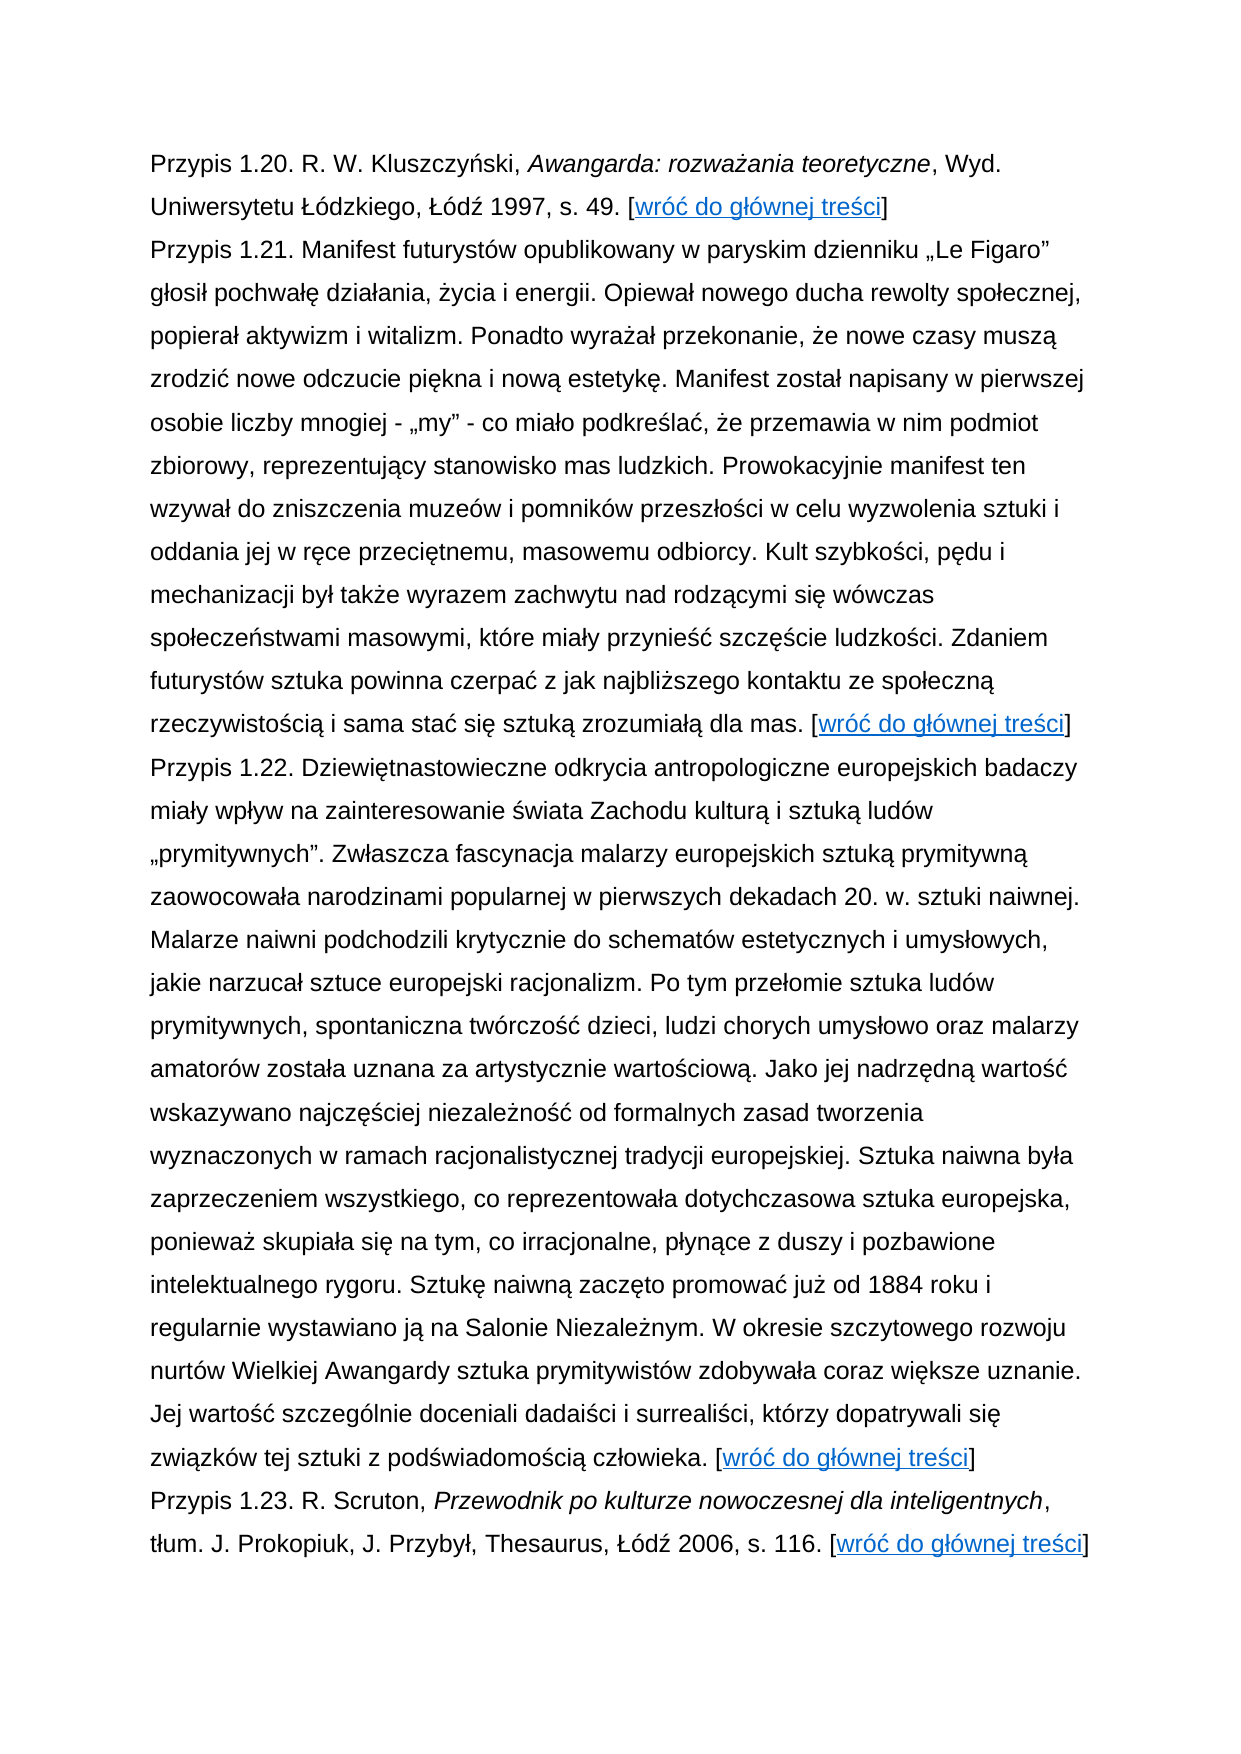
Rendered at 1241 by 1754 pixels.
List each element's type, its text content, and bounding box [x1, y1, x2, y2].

text Przypis 1.22. Dziewiętnastowieczne odkrycia antropologiczne europejskich badaczy miały wpływ na zainteresowanie świata Zachodu kulturą i sztuką ludów „prymitywnych”. Zwłaszcza fascynacja malarzy europejskich sztuką prymitywną zaowocowała narodzinami popularnej w pierwszych dekadach 20. w. sztuki naiwnej. Malarze naiwni podchodzili krytycznie do schematów estetycznych i umysłowych, jakie narzucał sztuce europejski racjonalizm. Po tym przełomie sztuka ludów prymitywnych, spontaniczna twórczość dzieci, ludzi chorych umysłowo oraz malarzy amatorów została uznana za artystycznie wartościową. Jako jej nadrzędną wartość wskazywano najczęściej niezależność od formalnych zasad tworzenia wyznaczonych w ramach racjonalistycznej tradycji europejskiej. Sztuka naiwna była zaprzeczeniem wszystkiego, co reprezentowała dotychczasowa sztuka europejska, ponieważ skupiała się na tym, co irracjonalne, płynące z duszy i pozbawione intelektualnego rygoru. Sztukę naiwną zaczęto promować już od 1884 roku i regularnie wystawiano ją na Salonie Niezależnym. W okresie szczytowego rozwoju nurtów Wielkiej Awangardy sztuka prymitywistów zdobywała coraz większe uznanie. Jej wartość szczególnie doceniali dadaiści i surrealiści, którzy dopatrywali się związków tej sztuki z podświadomością człowieka. [wróć do głównej treści] [150, 753, 1090, 1471]
text Przypis 1.20. R. W. Kluszczyński, Awangarda: rozważania teoretyczne, Wyd. Uniwersytetu Łódzkiego, Łódź 1997, s. 49. [wróć do głównej treści] [150, 149, 1090, 221]
text Przypis 1.23. R. Scruton, Przewodnik po kulturze nowoczesnej dla inteligentnych, tłum. J. Prokopiuk, J. Przybył, Thesaurus, Łódź 2006, s. 116. [wróć do głównej treści] [150, 1486, 1090, 1558]
text Przypis 1.21. Manifest futurystów opublikowany w paryskim dzienniku „Le Figaro” głosił pochwałę działania, życia i energii. Opiewał nowego ducha rewolty społecznej, popierał aktywizm i witalizm. Ponadto wyrażał przekonanie, że nowe czasy muszą zrodzić nowe odczucie piękna i nową estetykę. Manifest został napisany w pierwszej osobie liczby mnogiej - „my” - co miało podkreślać, że przemawia w nim podmiot zbiorowy, reprezentujący stanowisko mas ludzkich. Prowokacyjnie manifest ten wzywał do zniszczenia muzeów i pomników przeszłości w celu wyzwolenia sztuki i oddania jej w ręce przeciętnemu, masowemu odbiorcy. Kult szybkości, pędu i mechanizacji był także wyrazem zachwytu nad rodzącymi się wówczas społeczeństwami masowymi, które miały przynieść szczęście ludzkości. Zdaniem futurystów sztuka powinna czerpać z jak najbliższego kontaktu ze społeczną rzeczywistością i sama stać się sztuką zrozumiałą dla mas. [wróć do głównej treści] [150, 235, 1090, 738]
